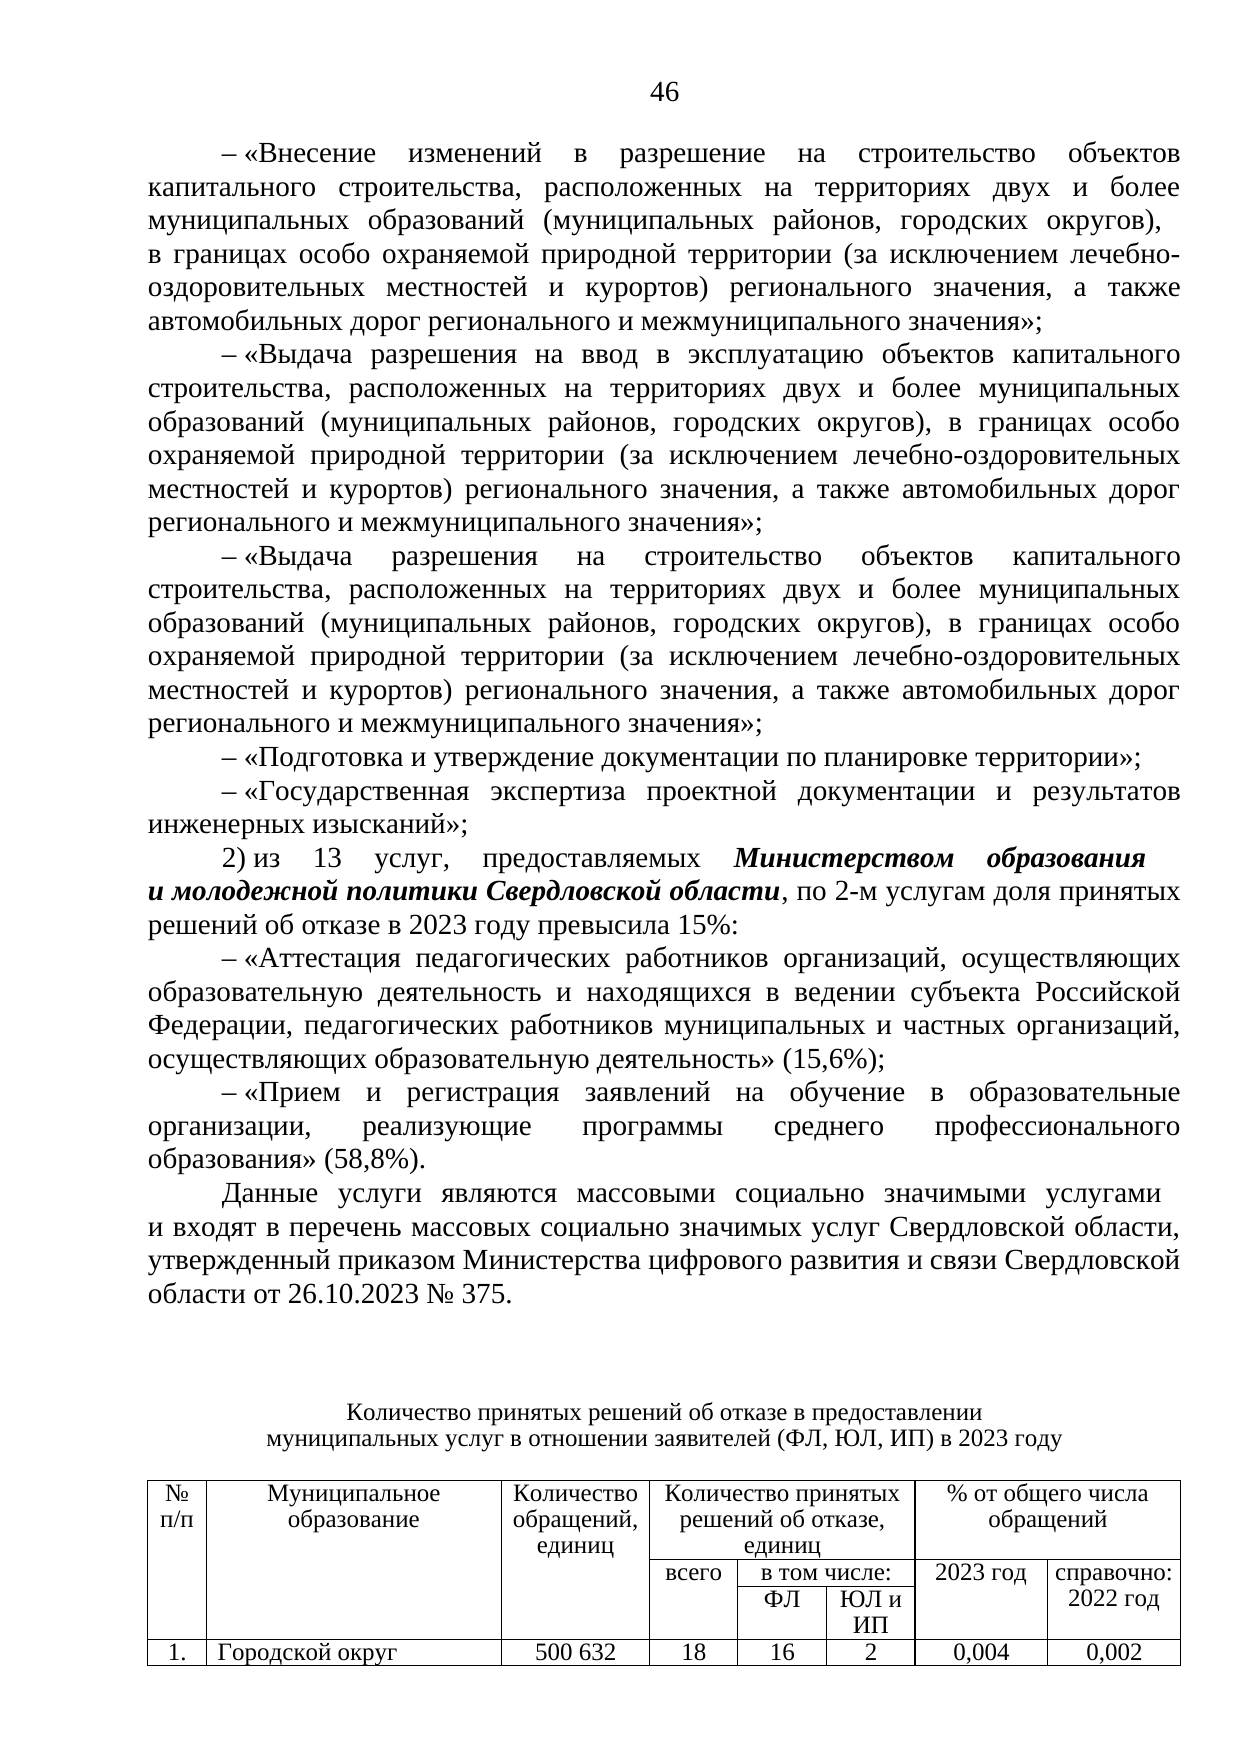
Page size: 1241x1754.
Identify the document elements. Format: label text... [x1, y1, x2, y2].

text Количество принятых решений об отказе в предоставлении [148, 1399, 1181, 1425]
table_header Муниципальное образование [207, 1481, 501, 1638]
text – «Внесение изменений в разрешение на строительство объектов капитального строительства, расположенных на территориях двух и более муниципальных образований (муниципальных районов, городских округов), в границах особо охраняемой природной территории (за исключением лечебно-оздоровительных местностей и курортов) регионального значения, а также автомобильных дорог регионального и межмуниципального значения»; [148, 135, 1181, 337]
table_header Количество обращений, единиц [502, 1481, 649, 1638]
text – «Выдача разрешения на строительство объектов капитального строительства, расположенных на территориях двух и более муниципальных образований (муниципальных районов, городских округов), в границах особо охраняемой природной территории (за исключением лечебно-оздоровительных местностей и курортов) регионального значения, а также автомобильных дорог регионального и межмуниципального значения»; [148, 538, 1181, 739]
table_cell 0,002 [1048, 1640, 1180, 1665]
table_cell справочно: 2022 год [1048, 1560, 1180, 1638]
text 2) из 13 услуг, предоставляемых Министерством образования и молодежной политики Свердловской области, по 2-м услугам доля принятых решений об отказе в 2023 году превысила 15%: [148, 840, 1181, 940]
table_cell 0,004 [916, 1640, 1047, 1665]
text Данные услуги являются массовыми социально значимыми услугами и входят в перечень массовых социально значимых услуг Свердловской области, утвержденный приказом Министерства цифрового развития и связи Свердловской области от 26.10.2023 № 375. [148, 1175, 1181, 1309]
table_cell 2023 год [916, 1560, 1047, 1638]
table_cell 16 [738, 1640, 826, 1665]
table_header % от общего числа обращений [916, 1481, 1180, 1559]
text – «Подготовка и утверждение документации по планировке территории»; [148, 739, 1181, 773]
table_cell Городской округ [207, 1640, 501, 1665]
text – «Государственная экспертиза проектной документации и результатов инженерных изысканий»; [148, 773, 1181, 840]
table_cell ЮЛ и ИП [827, 1587, 914, 1638]
text муниципальных услуг в отношении заявителей (ФЛ, ЮЛ, ИП) в 2023 году [148, 1425, 1181, 1451]
table_cell 500 632 [502, 1640, 649, 1665]
table_cell всего [650, 1560, 737, 1638]
text – «Аттестация педагогических работников организаций, осуществляющих образовательную деятельность и находящихся в ведении субъекта Российской Федерации, педагогических работников муниципальных и частных организаций, осуществляющих образовательную деятельность» (15,6%); [148, 940, 1181, 1074]
table_cell 1. [148, 1640, 206, 1665]
table_cell 2 [827, 1640, 914, 1665]
table_cell в том числе: [738, 1560, 914, 1586]
table_header № п/п [148, 1481, 206, 1638]
text – «Прием и регистрация заявлений на обучение в образовательные организации, реализующие программы среднего профессионального образования» (58,8%). [148, 1074, 1181, 1175]
table_cell 18 [650, 1640, 737, 1665]
table_cell ФЛ [738, 1587, 826, 1638]
text – «Выдача разрешения на ввод в эксплуатацию объектов капитального строительства, расположенных на территориях двух и более муниципальных образований (муниципальных районов, городских округов), в границах особо охраняемой природной территории (за исключением лечебно-оздоровительных местностей и курортов) регионального значения, а также автомобильных дорог регионального и межмуниципального значения»; [148, 337, 1181, 538]
table_header Количество принятых решений об отказе, единиц [650, 1481, 914, 1559]
